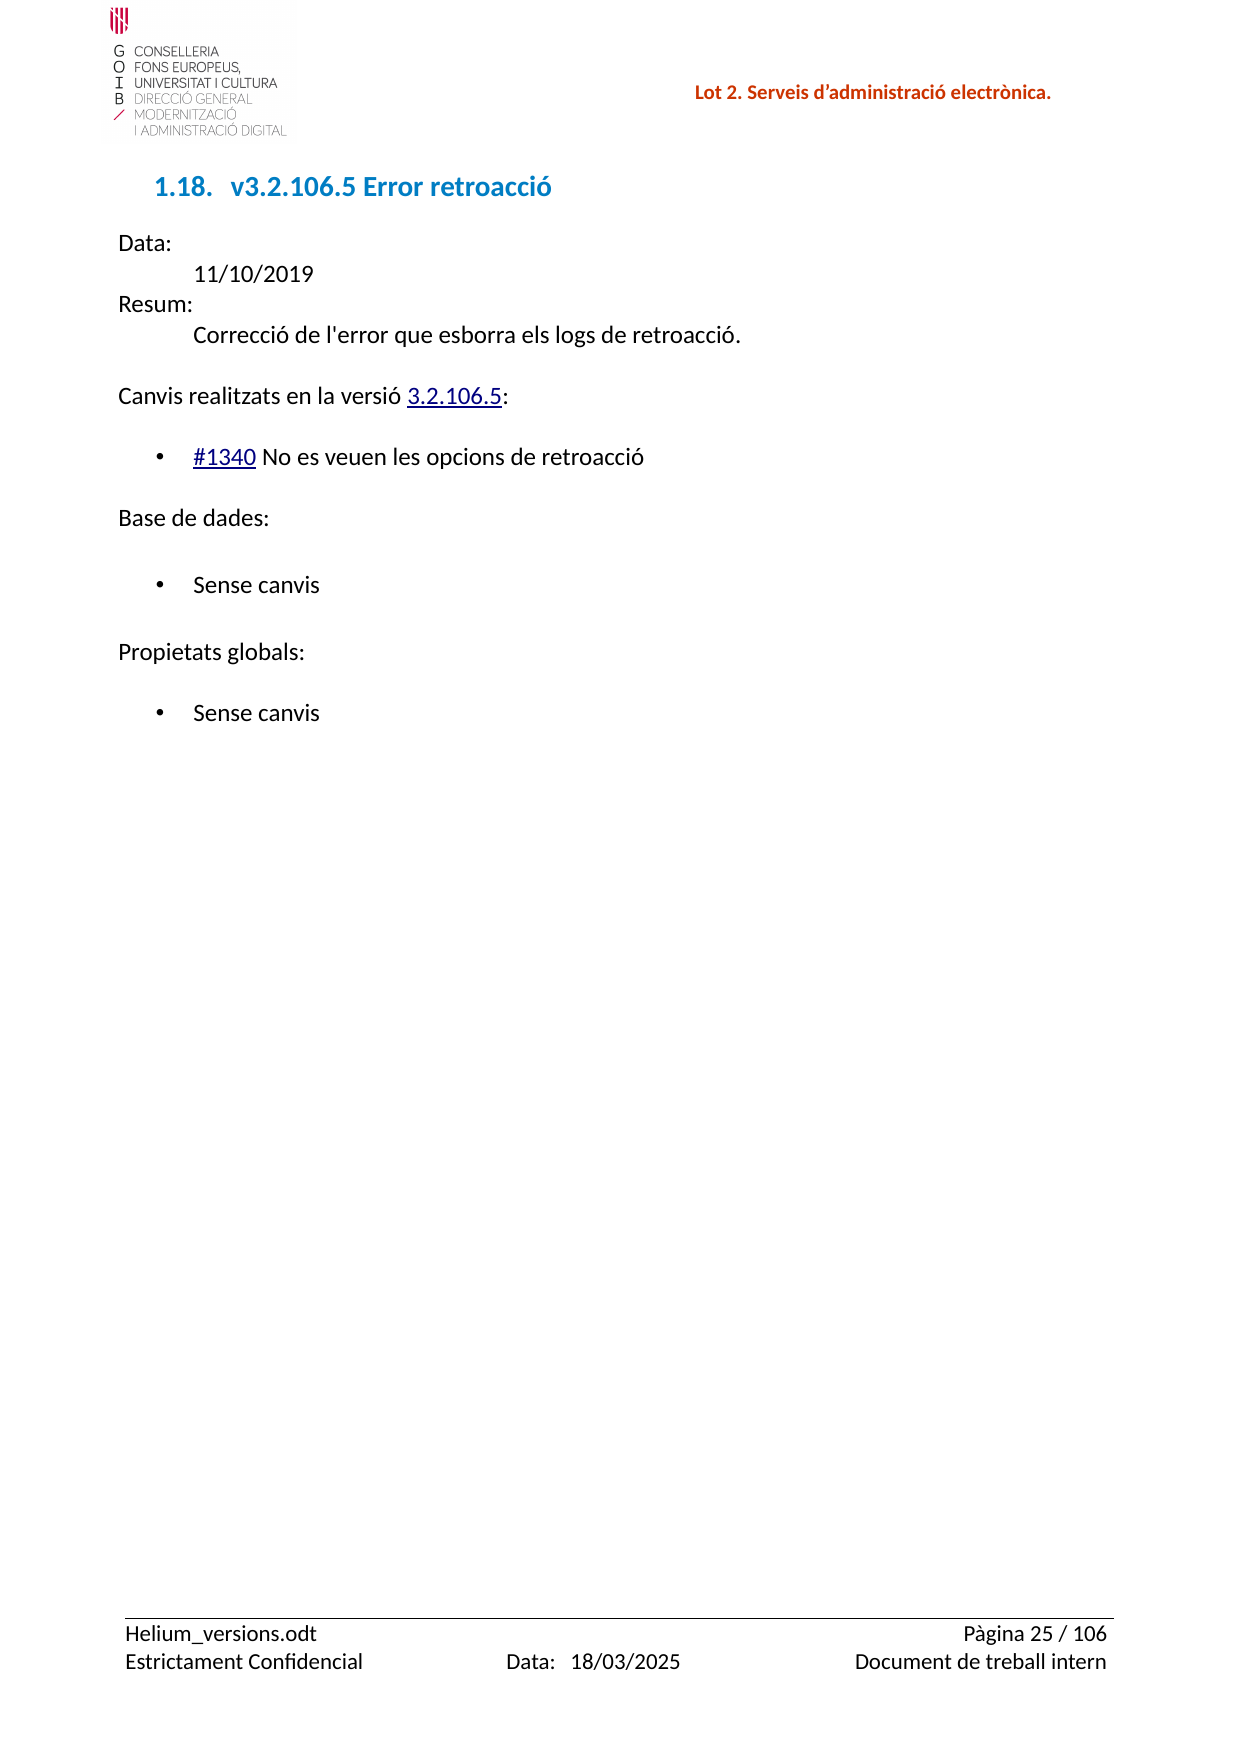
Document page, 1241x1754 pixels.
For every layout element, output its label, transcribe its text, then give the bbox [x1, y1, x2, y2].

text 11/10/2019 [118, 258, 1122, 289]
subtitle v3.2.106.5 Error retroacció [153, 168, 1122, 204]
text Data: [118, 228, 1122, 258]
list #1340 No es veuen les opcions de retroacció [156, 441, 1122, 472]
text Propietats globals: [118, 636, 1122, 667]
text Canvis realitzats en la versió 3.2.106.5: [118, 380, 1122, 411]
list Sense canvis [156, 697, 1122, 728]
list Sense canvis [156, 569, 1122, 600]
picture [100, 0, 297, 144]
text Correcció de l'error que esborra els logs de retroacció. [118, 319, 1122, 350]
text Resum: [118, 289, 1122, 319]
text Base de dades: [118, 502, 1122, 533]
